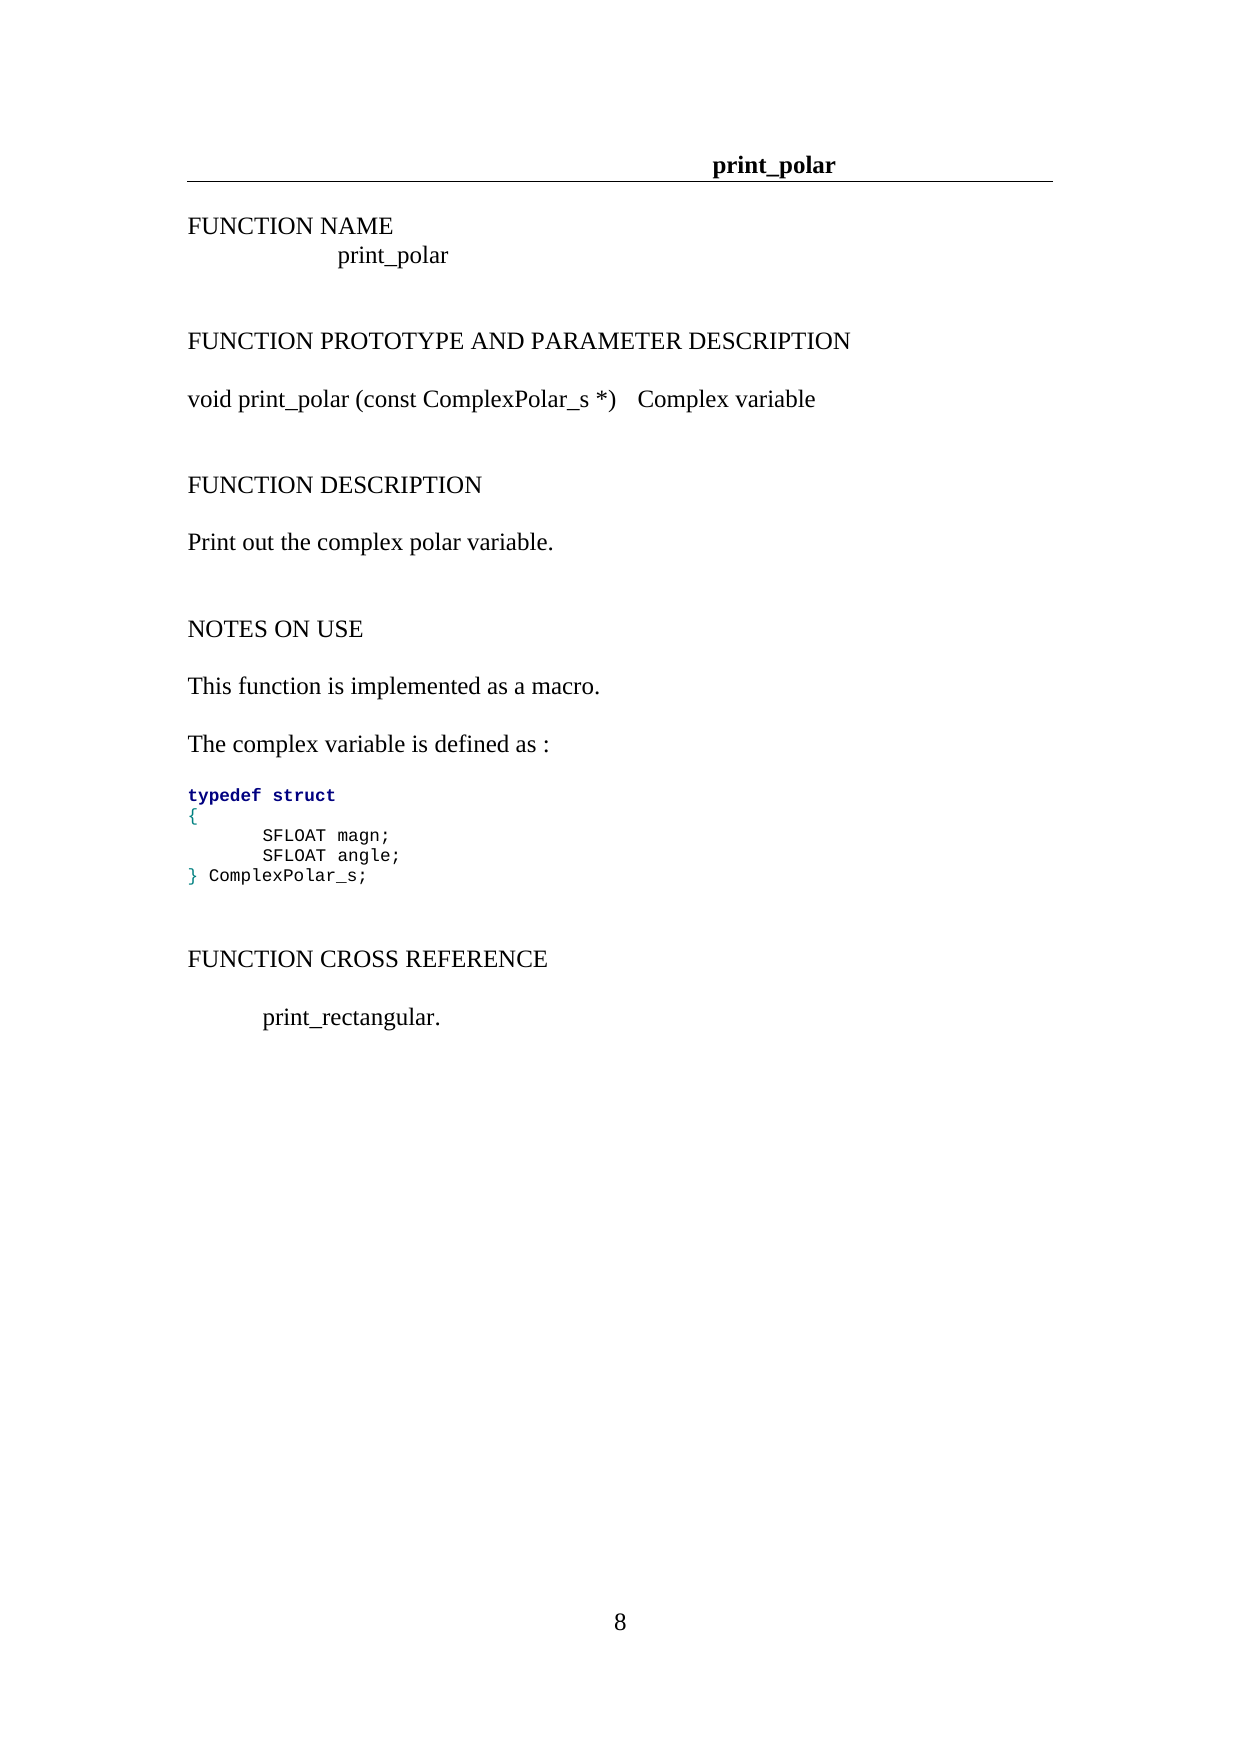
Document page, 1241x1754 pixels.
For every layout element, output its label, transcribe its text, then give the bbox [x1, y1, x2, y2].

text This function is implemented as a macro. [187, 671, 1053, 700]
text print_polar [187, 240, 1053, 269]
text FUNCTION NAME [187, 211, 1053, 240]
text FUNCTION CROSS REFERENCE [187, 944, 1053, 973]
text Print out the complex polar variable. [187, 527, 1053, 556]
text The complex variable is defined as : [187, 729, 1053, 757]
text void print_polar (const ComplexPolar_s *) Complex variable [187, 384, 1053, 412]
subtitle print_polar [187, 150, 1053, 181]
text { SFLOAT magn; SFLOAT angle; } ComplexPolar_s; [187, 806, 1053, 887]
text FUNCTION DESCRIPTION [187, 470, 1053, 499]
text print_rectangular. [187, 1002, 1053, 1030]
text FUNCTION PROTOTYPE AND PARAMETER DESCRIPTION [187, 326, 1053, 355]
text NOTES ON USE [187, 614, 1053, 642]
text typedef struct [187, 786, 1053, 806]
